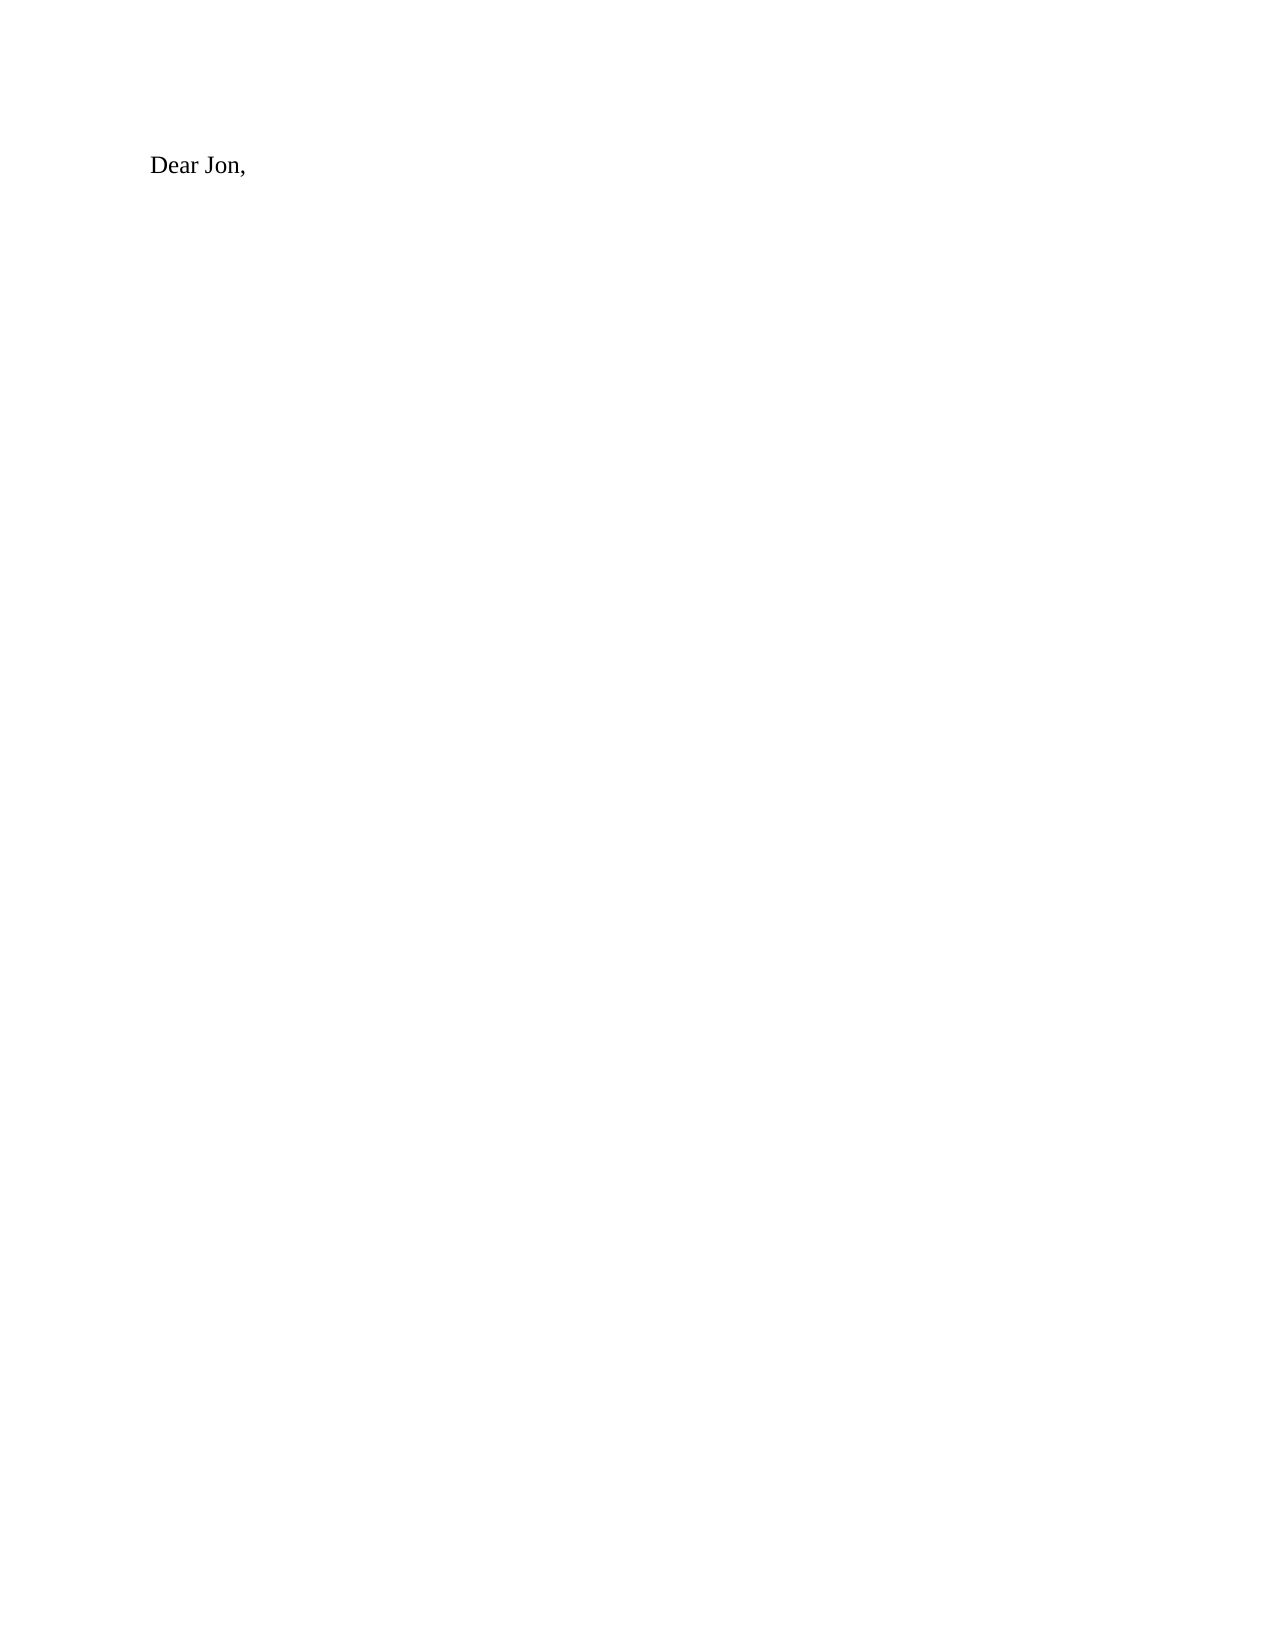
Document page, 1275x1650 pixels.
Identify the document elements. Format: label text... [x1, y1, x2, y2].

text Dear Jon, [150, 150, 1125, 179]
